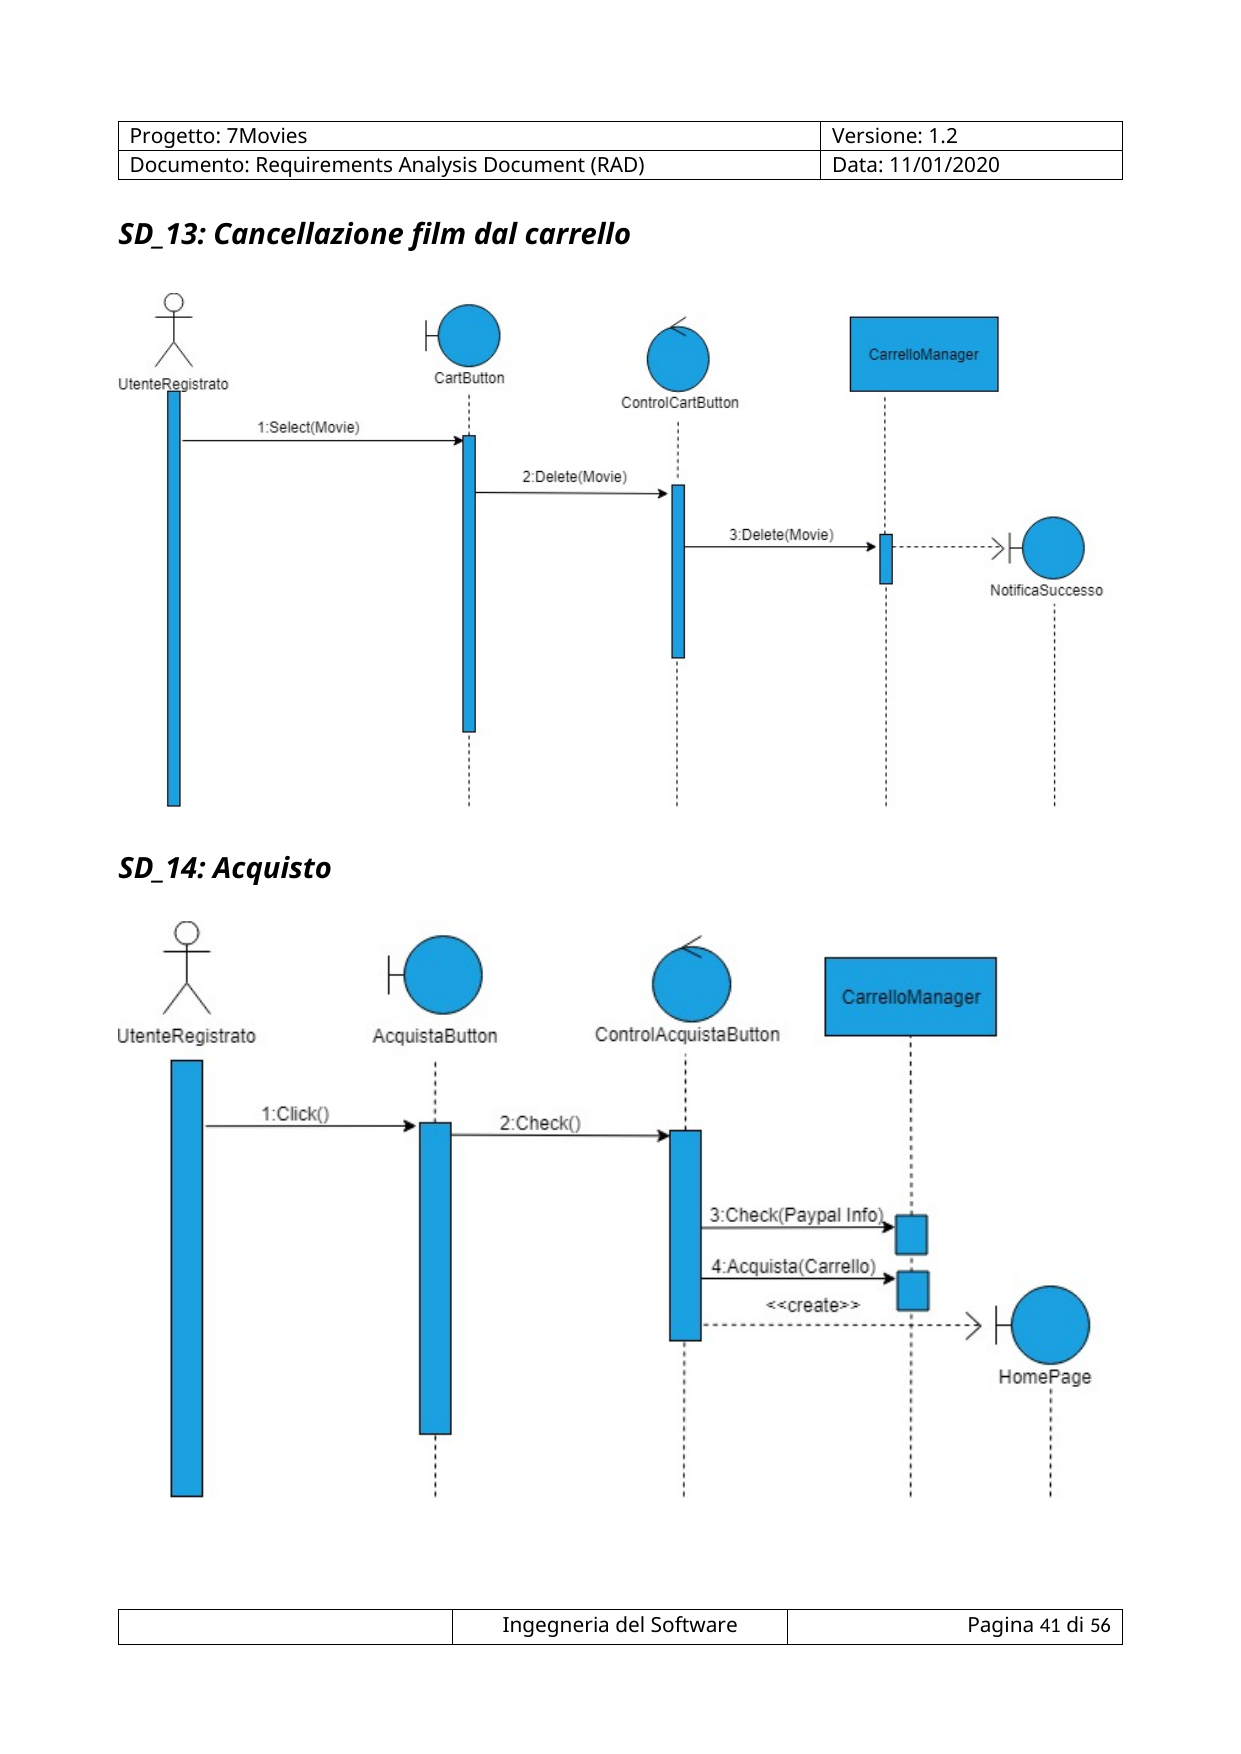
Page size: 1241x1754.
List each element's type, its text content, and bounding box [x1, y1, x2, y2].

text SD_13: Cancellazione film dal carrello [118, 214, 1122, 253]
picture [118, 921, 1123, 1499]
picture [118, 293, 1123, 808]
text SD_14: Acquisto [118, 847, 1122, 887]
